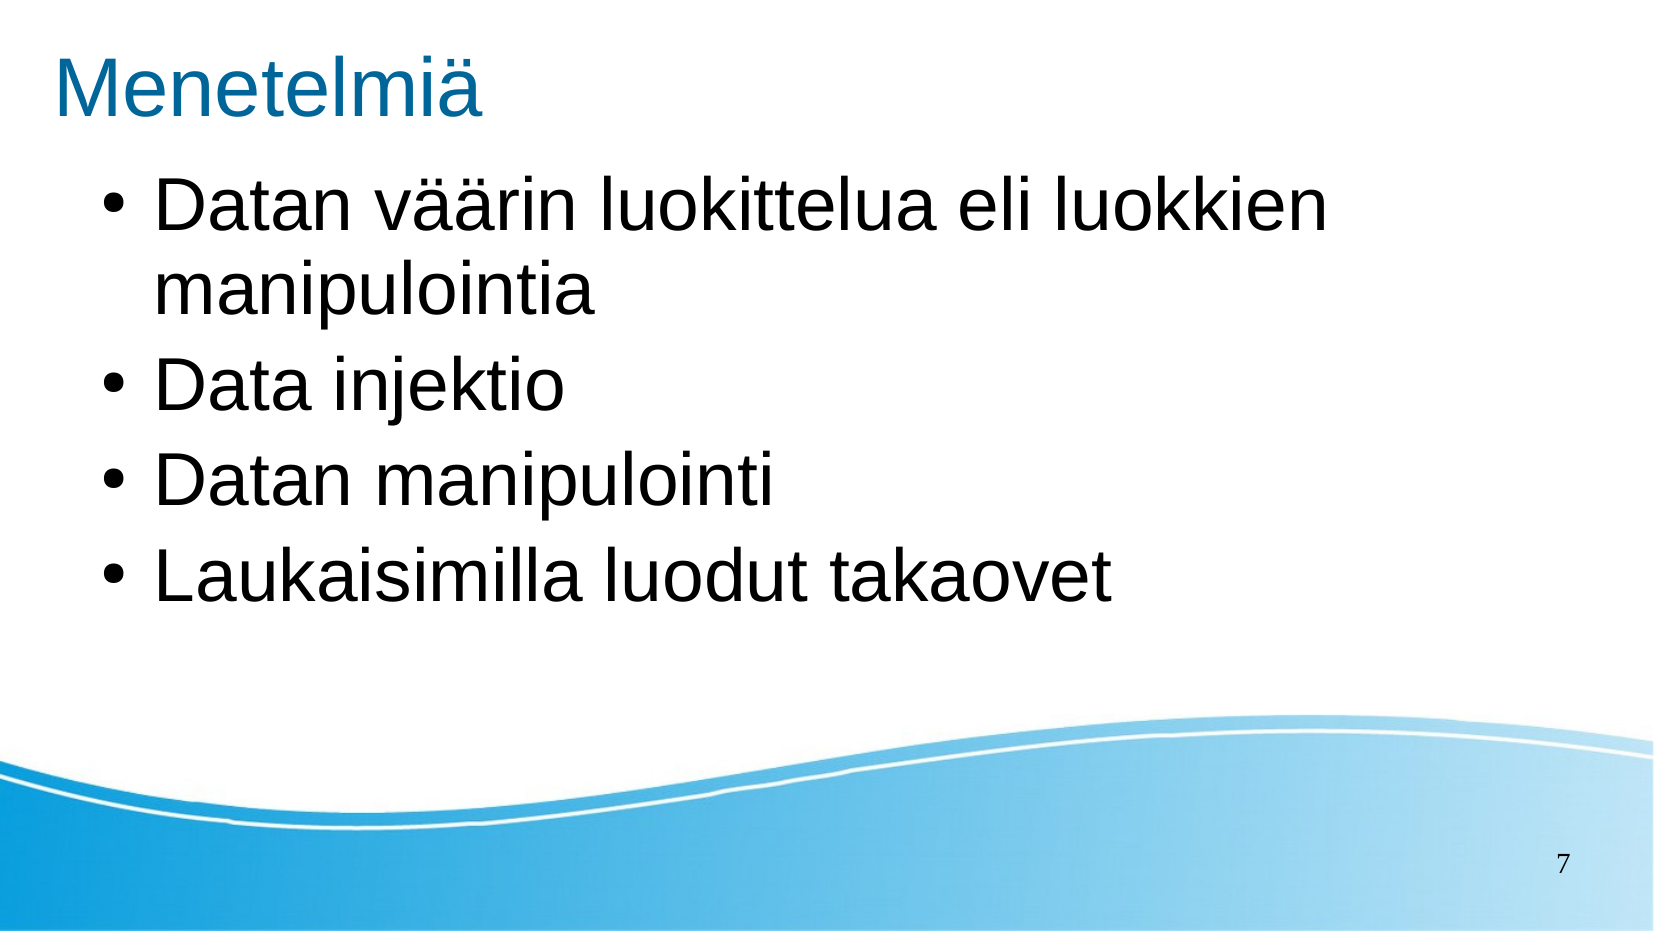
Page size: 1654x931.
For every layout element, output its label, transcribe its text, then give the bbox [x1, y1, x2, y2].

picture [0, 714, 1654, 931]
title Menetelmiä [53, 10, 1542, 166]
list Datan väärin luokittelua eli luokkien manipulointia Data injektio Datan manipulointi Laukaisimilla luodut takaovet [82, 162, 1571, 780]
